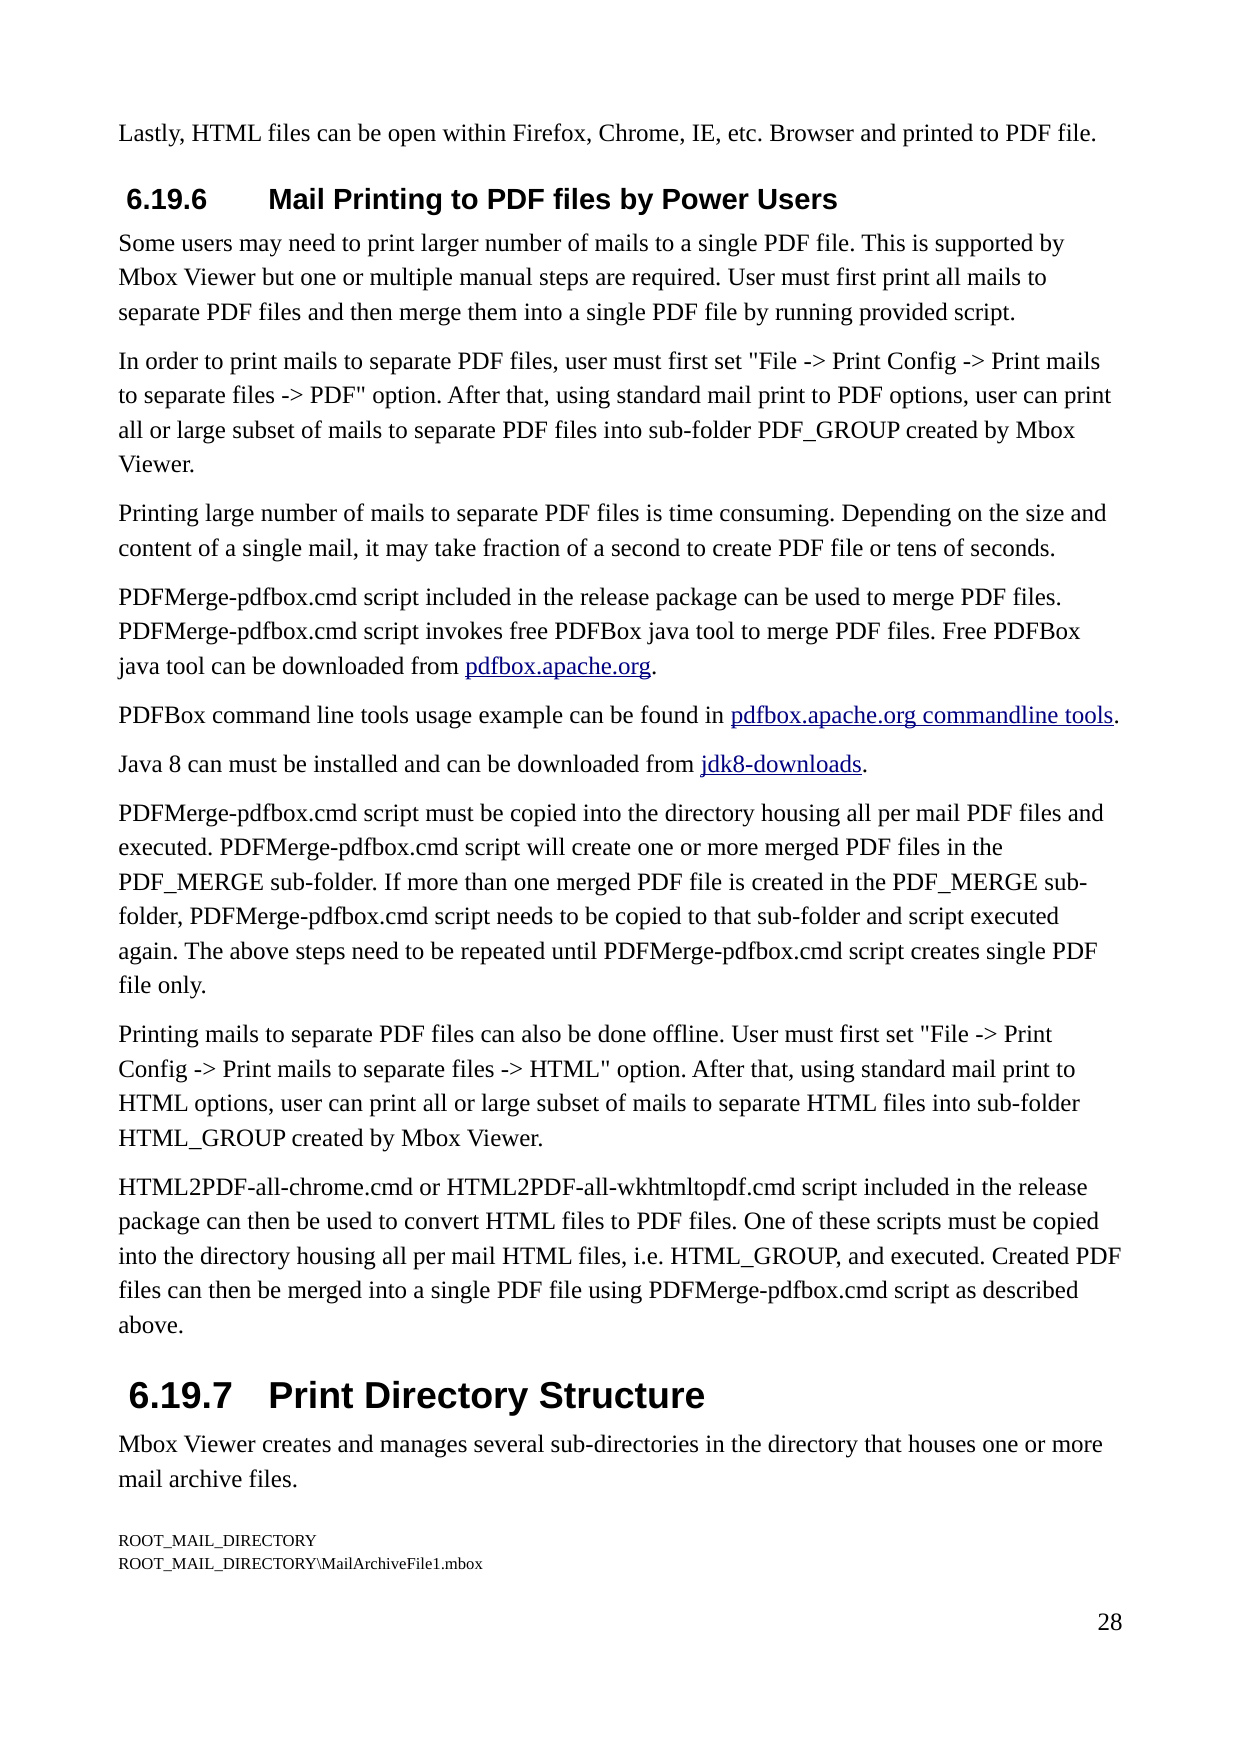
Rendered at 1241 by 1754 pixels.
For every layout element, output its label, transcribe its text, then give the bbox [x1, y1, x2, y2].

text PDFMerge-pdfbox.cmd script must be copied into the directory housing all per mail PDF files and executed. PDFMerge-pdfbox.cmd script will create one or more merged PDF files in the PDF_MERGE sub-folder. If more than one merged PDF file is created in the PDF_MERGE sub-folder, PDFMerge-pdfbox.cmd script needs to be copied to that sub-folder and script executed again. The above steps need to be repeated until PDFMerge-pdfbox.cmd script creates single PDF file only. [118, 798, 1122, 999]
subtitle Mail Printing to PDF files by Power Users [118, 182, 1122, 215]
text Some users may need to print larger number of mails to a single PDF file. This is supported by Mbox Viewer but one or multiple manual steps are required. User must first print all mails to separate PDF files and then merge them into a single PDF file by running provided script. [118, 228, 1122, 326]
text In order to print mails to separate PDF files, user must first set "File -> Print Config -> Print mails to separate files -> PDF" option. After that, using standard mail print to PDF options, user can print all or large subset of mails to separate PDF files into sub-folder PDF_GROUP created by Mbox Viewer. [118, 346, 1122, 478]
text HTML2PDF-all-chrome.cmd or HTML2PDF-all-wkhtmltopdf.cmd script included in the release package can then be used to convert HTML files to PDF files. One of these scripts must be copied into the directory housing all per mail HTML files, i.e. HTML_GROUP, and executed. Created PDF files can then be merged into a single PDF file using PDFMerge-pdfbox.cmd script as described above. [118, 1172, 1122, 1339]
subtitle Print Directory Structure [118, 1373, 1122, 1417]
text Java 8 can must be installed and can be downloaded from jdk8-downloads. [118, 749, 1122, 778]
text Mbox Viewer creates and manages several sub-directories in the directory that houses one or more mail archive files. ROOT_MAIL_DIRECTORY ROOT_MAIL_DIRECTORY\MailArchiveFile1.mbox [118, 1429, 1122, 1573]
text Lastly, HTML files can be open within Firefox, Chrome, IE, etc. Browser and printed to PDF file. [118, 118, 1122, 147]
text Printing large number of mails to separate PDF files is time consuming. Depending on the size and content of a single mail, it may take fraction of a second to create PDF file or tens of seconds. [118, 498, 1122, 562]
text PDFMerge-pdfbox.cmd script included in the release package can be used to merge PDF files. PDFMerge-pdfbox.cmd script invokes free PDFBox java tool to merge PDF files. Free PDFBox java tool can be downloaded from pdfbox.apache.org. [118, 582, 1122, 679]
text Printing mails to separate PDF files can also be done offline. User must first set "File -> Print Config -> Print mails to separate files -> HTML" option. After that, using standard mail print to HTML options, user can print all or large subset of mails to separate HTML files into sub-folder HTML_GROUP created by Mbox Viewer. [118, 1019, 1122, 1152]
text PDFBox command line tools usage example can be found in pdfbox.apache.org commandline tools. [118, 700, 1122, 729]
